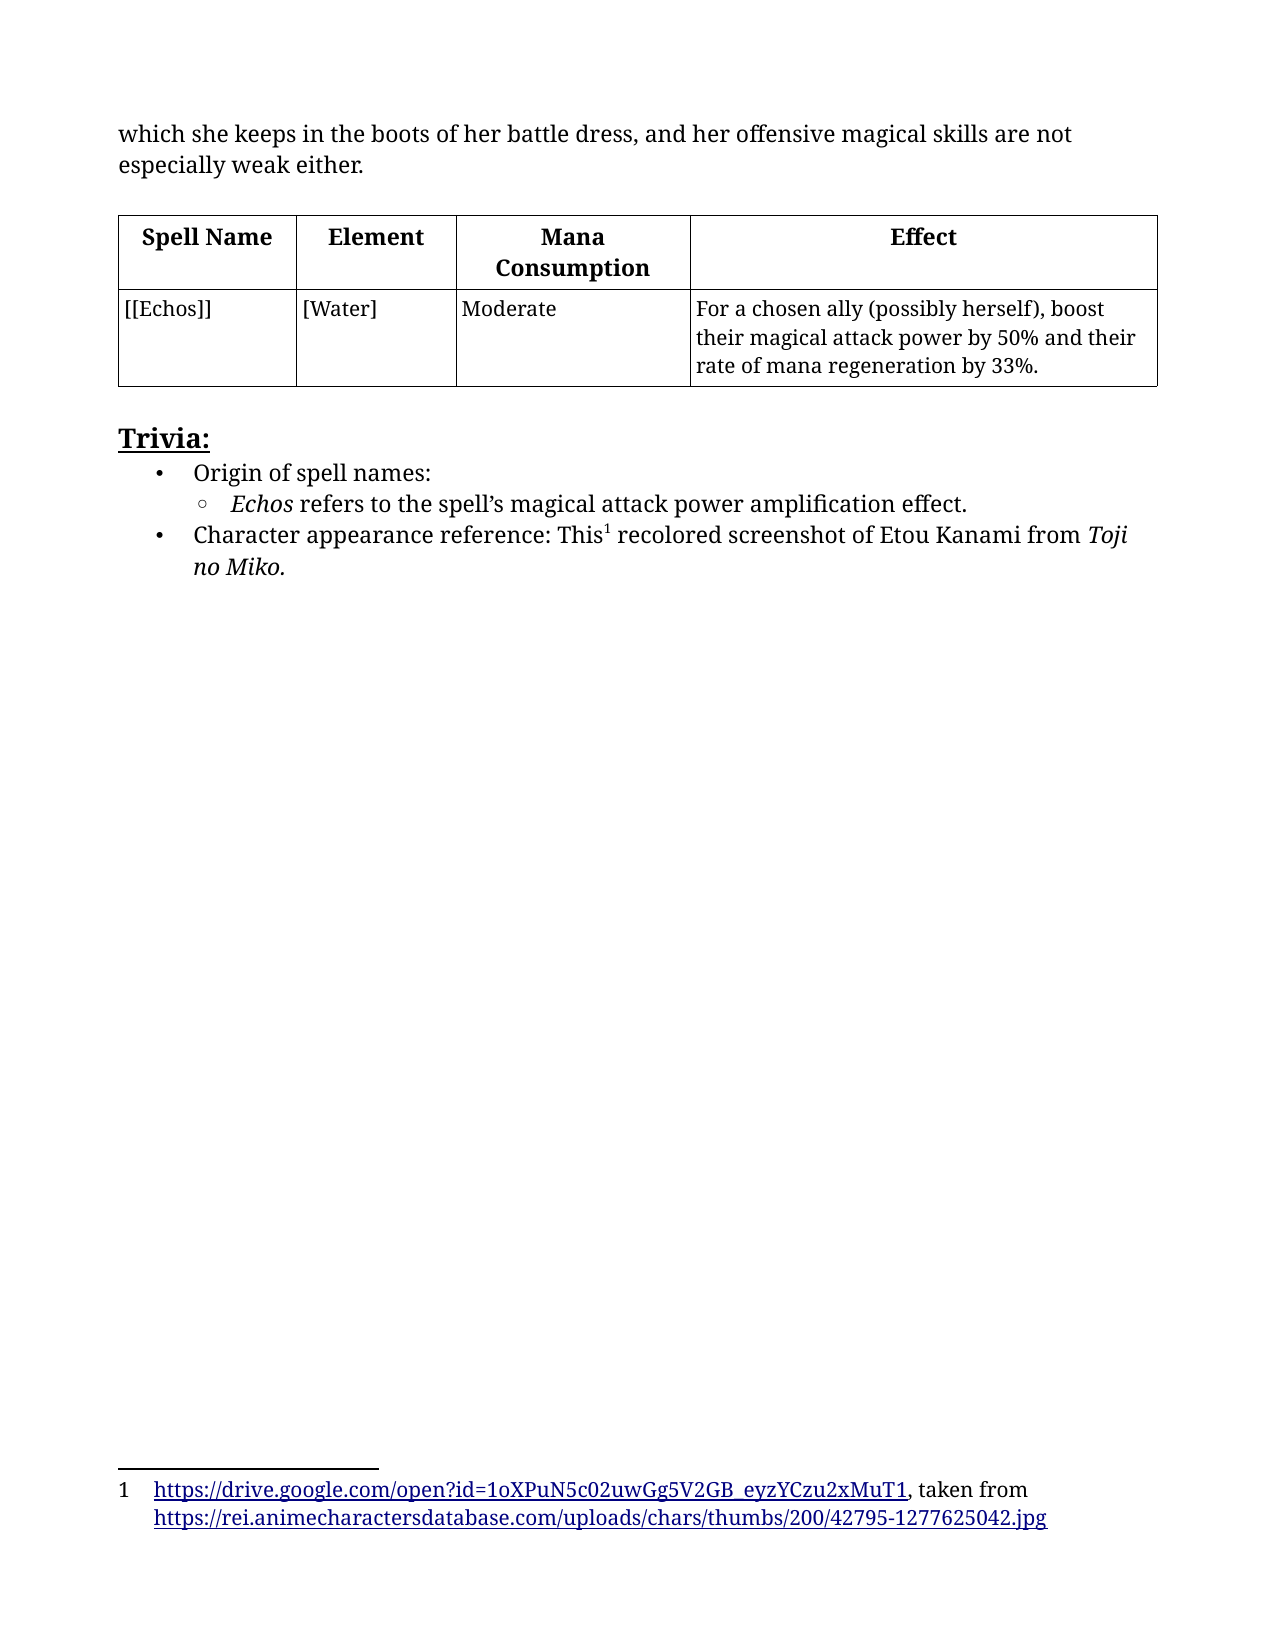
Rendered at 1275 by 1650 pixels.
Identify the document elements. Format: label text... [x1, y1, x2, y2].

list Origin of spell names: [156, 457, 1157, 488]
table_header Element [297, 216, 456, 289]
table_header Mana Consumption [457, 216, 690, 289]
table_header Spell Name [119, 216, 296, 289]
table_cell [[Echos]] [119, 290, 296, 386]
list https://drive.google.com/open?id=1oXPuN5c02uwGg5V2GB_eyzYCzu2xMuT1, taken from https://rei.animecharactersdatabase.com/uploads/chars/thumbs/200/42795-1277625042.jpg [118, 1475, 1157, 1532]
text Trivia: [118, 420, 1157, 457]
table_header Effect [691, 216, 1157, 289]
table_cell [Water] [297, 290, 456, 386]
table_cell For a chosen ally (possibly herself), boost their magical attack power by 50% and their rate of mana regeneration by 33%. [691, 290, 1157, 386]
text which she keeps in the boots of her battle dress, and her offensive magical skills are not especially weak either. [118, 118, 1157, 181]
list Character appearance reference: This recolored screenshot of Etou Kanami from Toji no Miko. [156, 519, 1157, 582]
list Echos refers to the spell’s magical attack power amplification effect. [193, 488, 1157, 519]
table_cell Moderate [457, 290, 690, 386]
